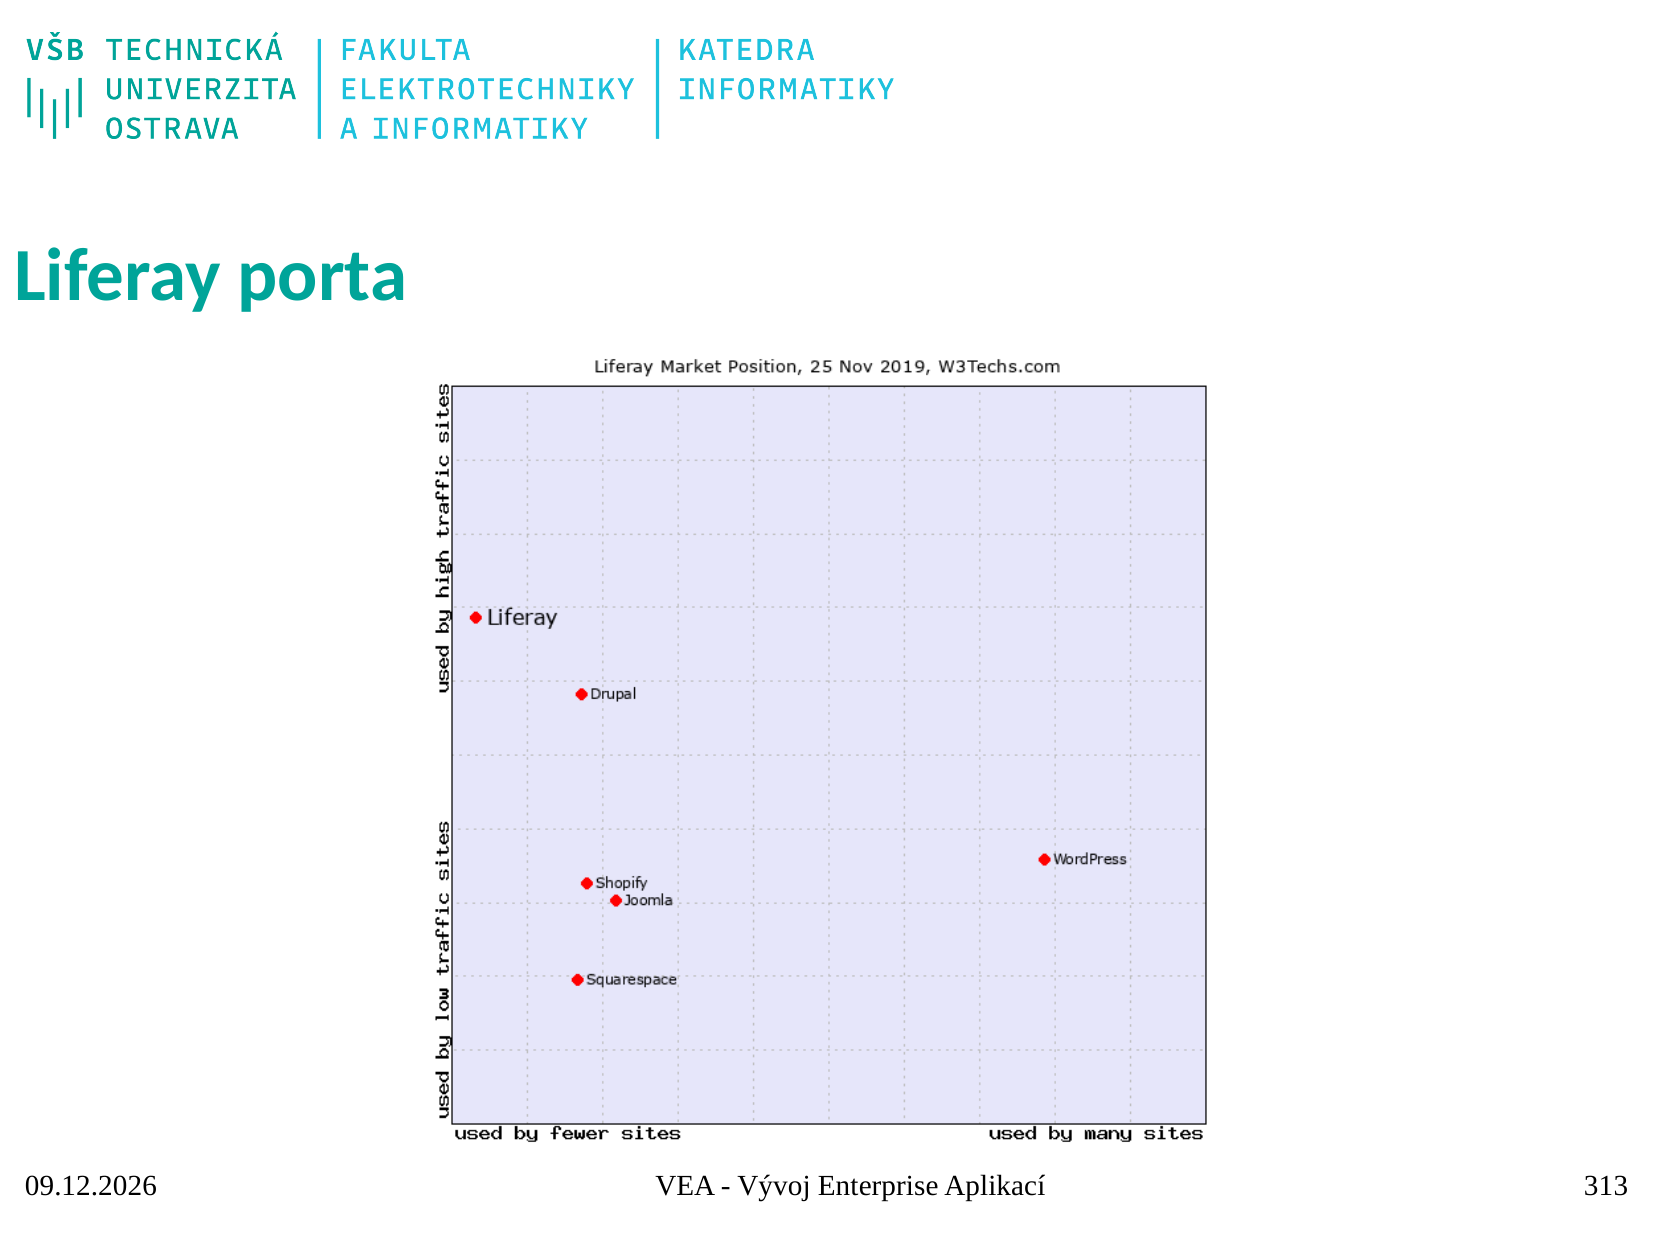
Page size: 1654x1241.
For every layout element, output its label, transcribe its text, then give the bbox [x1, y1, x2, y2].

title Liferay porta [14, 165, 1619, 319]
picture [26, 31, 894, 139]
picture [433, 354, 1220, 1146]
